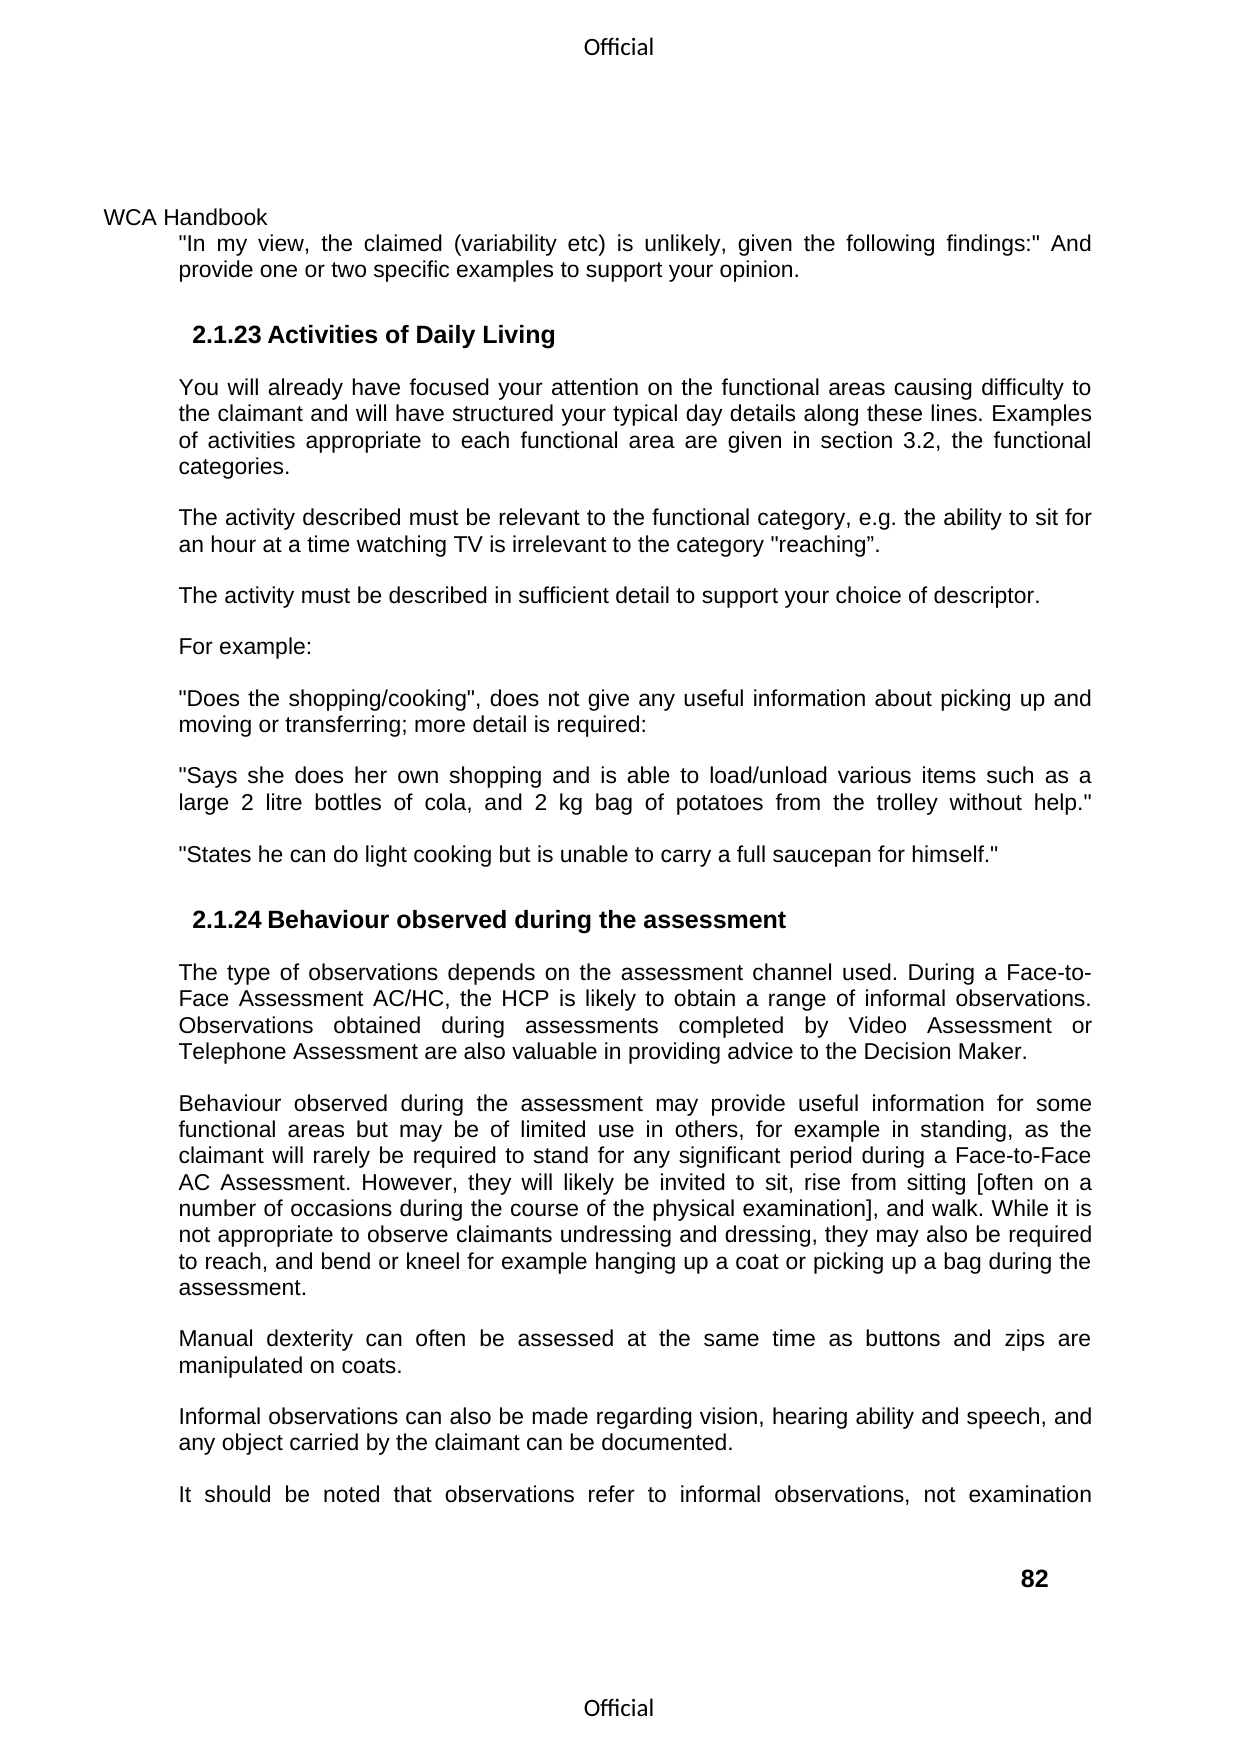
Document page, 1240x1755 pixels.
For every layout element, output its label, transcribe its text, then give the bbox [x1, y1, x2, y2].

text The type of observations depends on the assessment channel used. During a Face-to-Face Assessment AC/HC, the HCP is likely to obtain a range of informal observations. Observations obtained during assessments completed by Video Assessment or Telephone Assessment are also valuable in providing advice to the Decision Maker. [178, 959, 1093, 1064]
text It should be noted that observations refer to informal observations, not examination [178, 1481, 1093, 1507]
text The activity must be described in sufficient detail to support your choice of descriptor. [178, 582, 1093, 608]
text Behaviour observed during the assessment may provide useful information for some functional areas but may be of limited use in others, for example in standing, as the claimant will rarely be required to stand for any significant period during a Face-to-Face AC Assessment. However, they will likely be invited to sit, rise from sitting [often on a number of occasions during the course of the physical examination], and walk. While it is not appropriate to observe claimants undressing and dressing, they may also be required to reach, and bend or kneel for example hanging up a coat or picking up a bag during the assessment. [178, 1089, 1093, 1300]
subtitle Behaviour observed during the assessment [192, 905, 1211, 934]
text The activity described must be relevant to the functional category, e.g. the ability to sit for an hour at a time watching TV is irrelevant to the category "reaching”. [178, 504, 1093, 557]
text "In my view, the claimed (variability etc) is unlikely, given the following findings:" And provide one or two specific examples to support your opinion. [178, 230, 1093, 283]
text For example: [178, 633, 1093, 660]
subtitle Activities of Daily Living [192, 320, 1211, 349]
text "Does the shopping/cooking", does not give any useful information about picking up and moving or transferring; more detail is required: [178, 685, 1093, 737]
text "Says she does her own shopping and is able to load/unload various items such as a large 2 litre bottles of cola, and 2 kg bag of potatoes from the trolley without help." "States he can do light cooking but is unable to carry a full saucepan for himself." [178, 762, 1093, 868]
text Manual dexterity can often be assessed at the same time as buttons and zips are manipulated on coats. [178, 1325, 1093, 1378]
text Informal observations can also be made regarding vision, hearing ability and speech, and any object carried by the claimant can be documented. [178, 1403, 1093, 1456]
text You will already have focused your attention on the functional areas causing difficulty to the claimant and will have structured your typical day details along these lines. Examples of activities appropriate to each functional area are given in section 3.2, the functional categories. [178, 374, 1093, 479]
